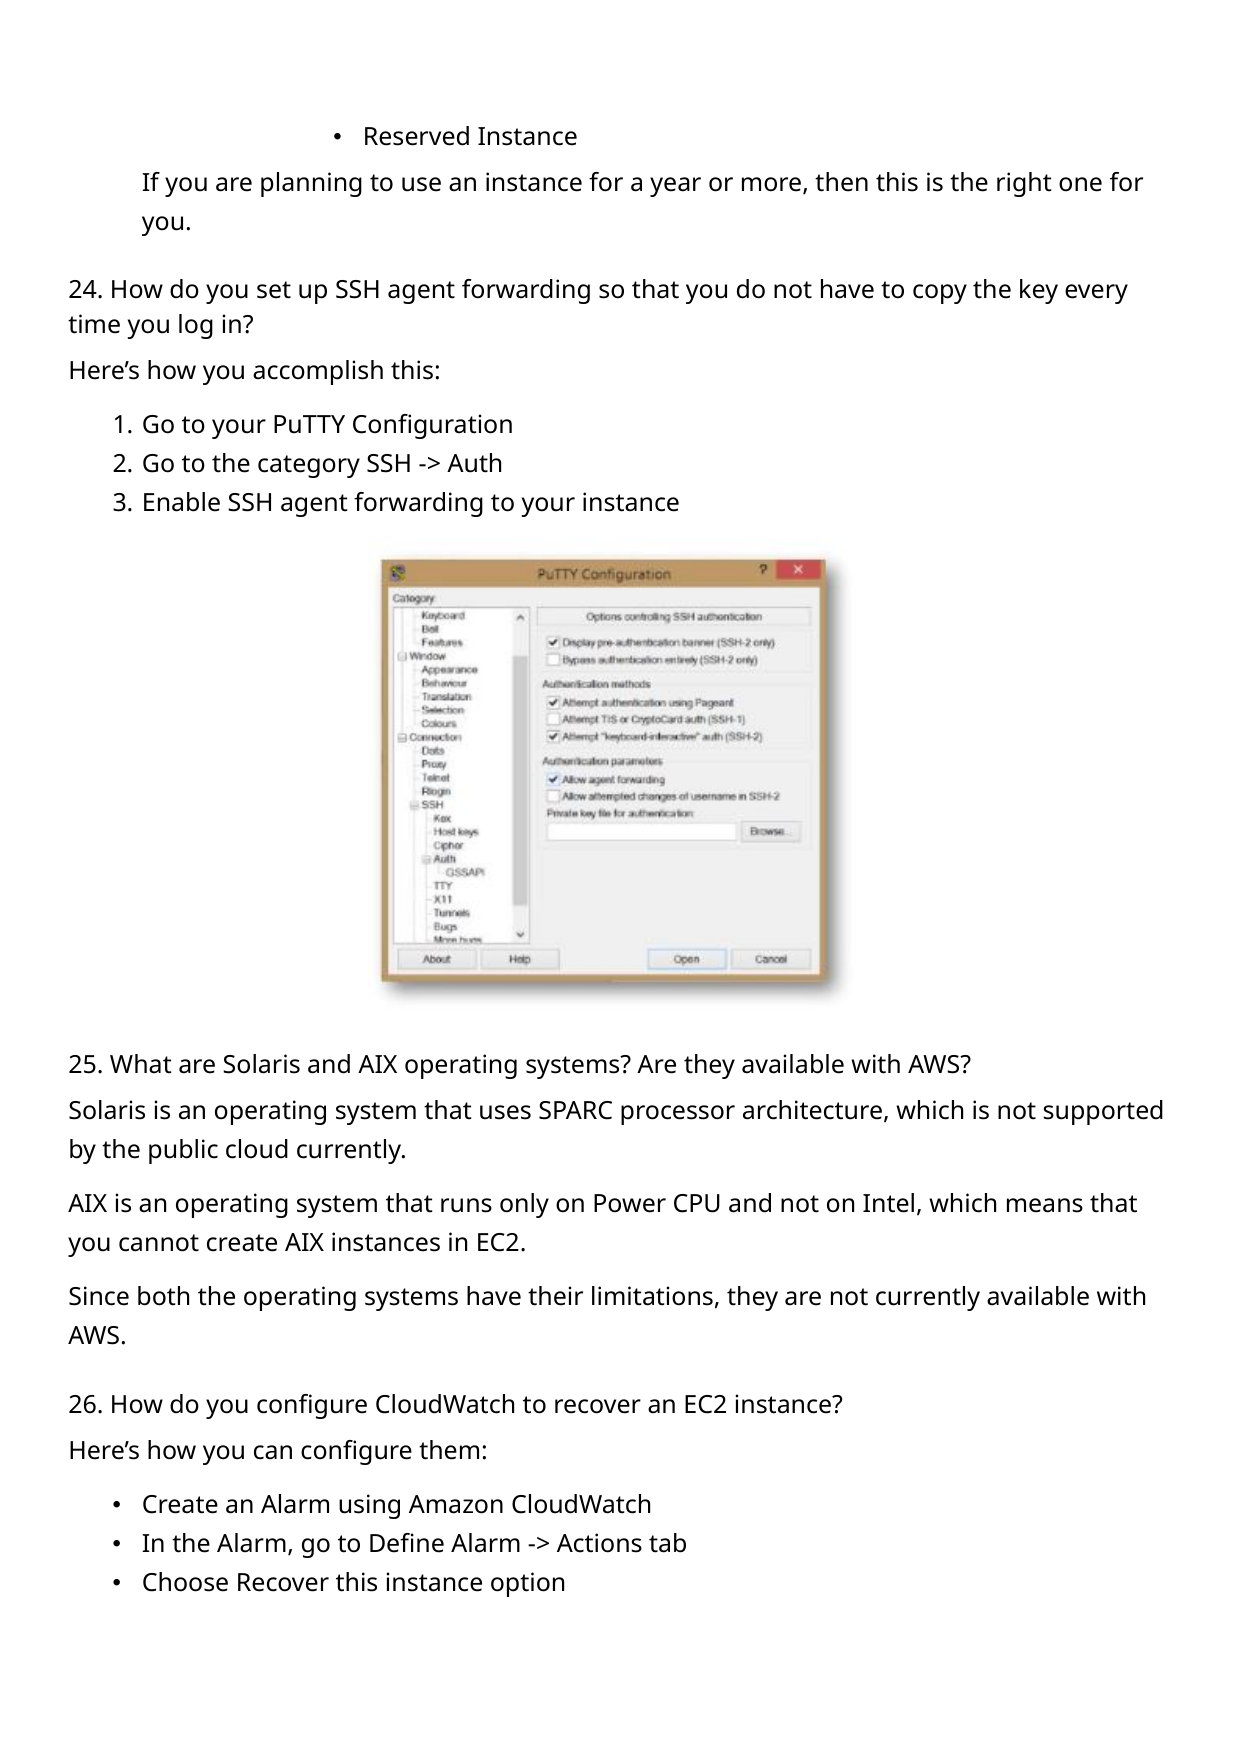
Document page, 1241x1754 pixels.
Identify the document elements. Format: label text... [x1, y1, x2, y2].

picture [368, 538, 873, 1012]
list Enable SSH agent forwarding to your instance [112, 485, 1173, 519]
list Go to the category SSH -> Auth [112, 446, 1173, 480]
list Choose Recover this instance option [112, 1565, 1173, 1599]
text Since both the operating systems have their limitations, they are not currently available with AWS. [68, 1279, 1173, 1352]
text Solaris is an operating system that uses SPARC processor architecture, which is not supported by the public cloud currently. [68, 1093, 1173, 1166]
list Go to your PuTTY Configuration [112, 407, 1173, 441]
text Here’s how you accomplish this: [68, 353, 1173, 387]
list In the Alarm, go to Define Alarm -> Actions tab [112, 1526, 1173, 1560]
subtitle 26. How do you configure CloudWatch to recover an EC2 instance? [68, 1386, 1173, 1420]
list Create an Alarm using Amazon CloudWatch [112, 1487, 1173, 1521]
subtitle 24. How do you set up SSH agent forwarding so that you do not have to copy the key every time you log in? [68, 272, 1173, 340]
subtitle 25. What are Solaris and AIX operating systems? Are they available with AWS? [68, 1046, 1173, 1080]
text AIX is an operating system that runs only on Power CPU and not on Intel, which means that you cannot create AIX instances in EC2. [68, 1186, 1173, 1259]
text Here’s how you can configure them: [68, 1433, 1173, 1467]
list If you are planning to use an instance for a year or more, then this is the right one for you. [112, 165, 1173, 238]
subtitle Reserved Instance [333, 118, 1173, 152]
